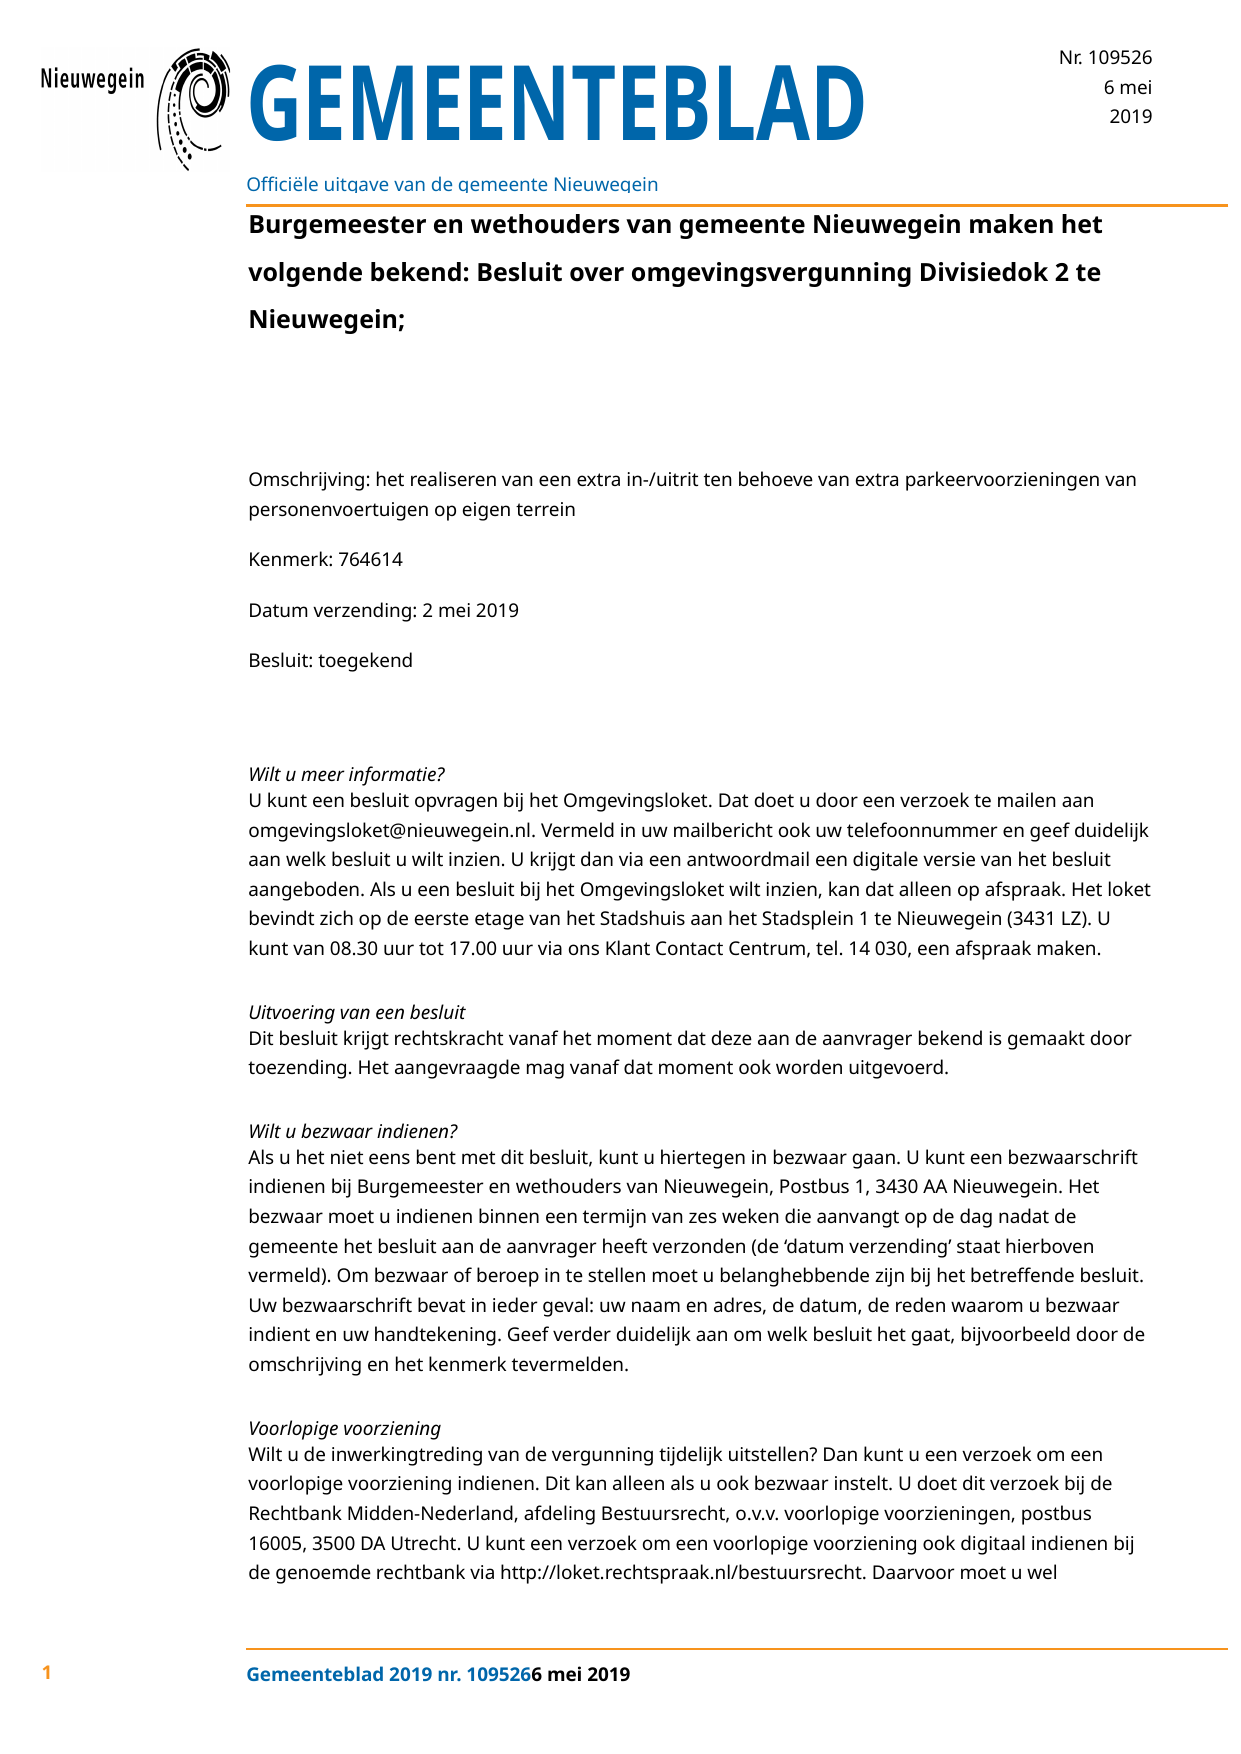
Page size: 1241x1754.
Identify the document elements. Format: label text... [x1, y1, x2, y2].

text Als u het niet eens bent met dit besluit, kunt u hiertegen in bezwaar gaan. U kunt een bezwaarschrift indienen bij Burgemeester en wethouders van Nieuwegein, Postbus 1, 3430 AA Nieuwegein. Het bezwaar moet u indienen binnen een termijn van zes weken die aanvangt op de dag nadat de gemeente het besluit aan de aanvrager heeft verzonden (de ‘datum verzending’ staat hierboven vermeld). Om bezwaar of beroep in te stellen moet u belanghebbende zijn bij het betreffende besluit. Uw bezwaarschrift bevat in ieder geval: uw naam en adres, de datum, de reden waarom u bezwaar indient en uw handtekening. Geef verder duidelijk aan om welk besluit het gaat, bijvoorbeeld door de omschrijving en het kenmerk tevermelden. [248, 1144, 1152, 1377]
text Burgemeester en wethouders van gemeente Nieuwegein maken het volgende bekend: Besluit over omgevingsvergunning Divisiedok 2 te Nieuwegein; [248, 207, 1152, 336]
text Voorlopige voorziening [248, 1415, 1152, 1441]
text Wilt u meer informatie? [248, 762, 1152, 787]
text Uitvoering van een besluit [248, 999, 1152, 1025]
text Wilt u de inwerkingtreding van de vergunning tijdelijk uitstellen? Dan kunt u een verzoek om een voorlopige voorziening indienen. Dit kan alleen als u ook bezwaar instelt. U doet dit verzoek bij de Rechtbank Midden-Nederland, afdeling Bestuursrecht, o.v.v. voorlopige voorzieningen, postbus 16005, 3500 DA Utrecht. U kunt een verzoek om een voorlopige voorziening ook digitaal indienen bij de genoemde rechtbank via http://loket.rechtspraak.nl/bestuursrecht. Daarvoor moet u wel [248, 1441, 1152, 1585]
text Datum verzending: 2 mei 2019 [248, 597, 1152, 622]
text Dit besluit krijgt rechtskracht vanaf het moment dat deze aan de aanvrager bekend is gemaakt door toezending. Het aangevraagde mag vanaf dat moment ook worden uitgevoerd. [248, 1025, 1152, 1080]
text Wilt u bezwaar indienen? [248, 1118, 1152, 1144]
text Besluit: toegekend [248, 647, 1152, 673]
picture [41, 47, 231, 172]
text U kunt een besluit opvragen bij het Omgevingsloket. Dat doet u door een verzoek te mailen aan omgevingsloket@nieuwegein.nl. Vermeld in uw mailbericht ook uw telefoonnummer en geef duidelijk aan welk besluit u wilt inzien. U krijgt dan via een antwoordmail een digitale versie van het besluit aangeboden. Als u een besluit bij het Omgevingsloket wilt inzien, kan dat alleen op afspraak. Het loket bevindt zich op de eerste etage van het Stadshuis aan het Stadsplein 1 te Nieuwegein (3431 LZ). U kunt van 08.30 uur tot 17.00 uur via ons Klant Contact Centrum, tel. 14 030, een afspraak maken. [248, 787, 1152, 961]
text Kenmerk: 764614 [248, 546, 1152, 572]
text Omschrijving: het realiseren van een extra in-/uitrit ten behoeve van extra parkeervoorzieningen van personenvoertuigen op eigen terrein [248, 466, 1152, 522]
